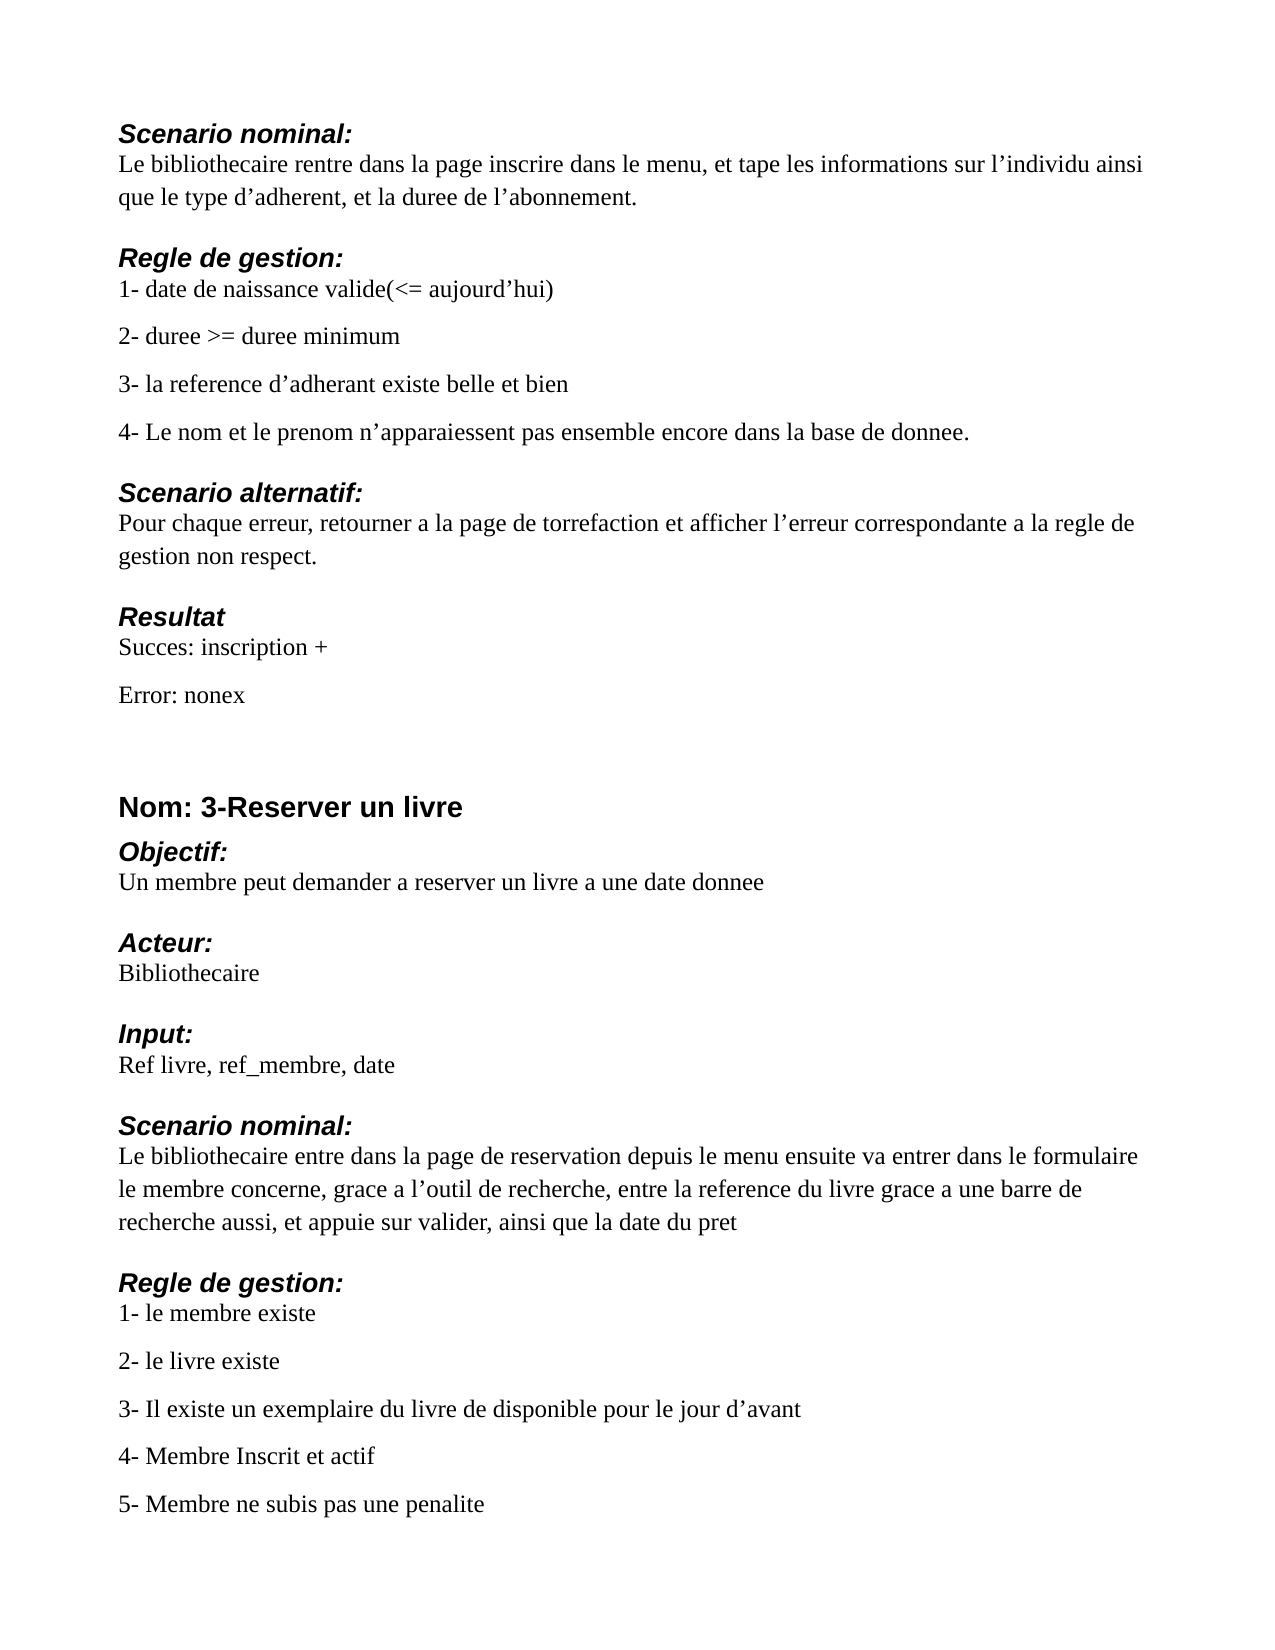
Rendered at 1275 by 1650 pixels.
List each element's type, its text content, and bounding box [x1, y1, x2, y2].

text Un membre peut demander a reserver un livre a une date donnee [118, 867, 1157, 896]
subtitle Scenario nominal: [118, 1110, 1157, 1141]
subtitle Objectif: [118, 836, 1157, 867]
text 3- la reference d’adherant existe belle et bien [118, 369, 1157, 398]
text 2- duree >= duree minimum [118, 321, 1157, 350]
subtitle Resultat [118, 601, 1157, 632]
text Le bibliothecaire rentre dans la page inscrire dans le menu, et tape les informations sur l’individu ainsi que le type d’adherent, et la duree de l’abonnement. [118, 149, 1157, 211]
text 1- le membre existe [118, 1298, 1157, 1327]
subtitle Regle de gestion: [118, 242, 1157, 274]
subtitle Scenario alternatif: [118, 477, 1157, 508]
text 3- Il existe un exemplaire du livre de disponible pour le jour d’avant [118, 1394, 1157, 1422]
subtitle Regle de gestion: [118, 1267, 1157, 1298]
text Pour chaque erreur, retourner a la page de torrefaction et afficher l’erreur correspondante a la regle de gestion non respect. [118, 508, 1157, 570]
subtitle Input: [118, 1018, 1157, 1050]
subtitle Scenario nominal: [118, 118, 1157, 149]
text Le bibliothecaire entre dans la page de reservation depuis le menu ensuite va entrer dans le formulaire le membre concerne, grace a l’outil de recherche, entre la reference du livre grace a une barre de recherche aussi, et appuie sur valider, ainsi que la date du pret [118, 1141, 1157, 1236]
subtitle Nom: 3-Reserver un livre [118, 790, 1157, 823]
text Succes: inscription + [118, 632, 1157, 661]
text 5- Membre ne subis pas une penalite [118, 1489, 1157, 1518]
text Ref livre, ref_membre, date [118, 1050, 1157, 1078]
text Bibliothecaire [118, 958, 1157, 987]
subtitle Acteur: [118, 927, 1157, 958]
text 1- date de naissance valide(<= aujourd’hui) [118, 274, 1157, 302]
text Error: nonex [118, 680, 1157, 709]
text 4- Le nom et le prenom n’apparaiessent pas ensemble encore dans la base de donnee. [118, 417, 1157, 445]
text 4- Membre Inscrit et actif [118, 1441, 1157, 1470]
text 2- le livre existe [118, 1346, 1157, 1375]
